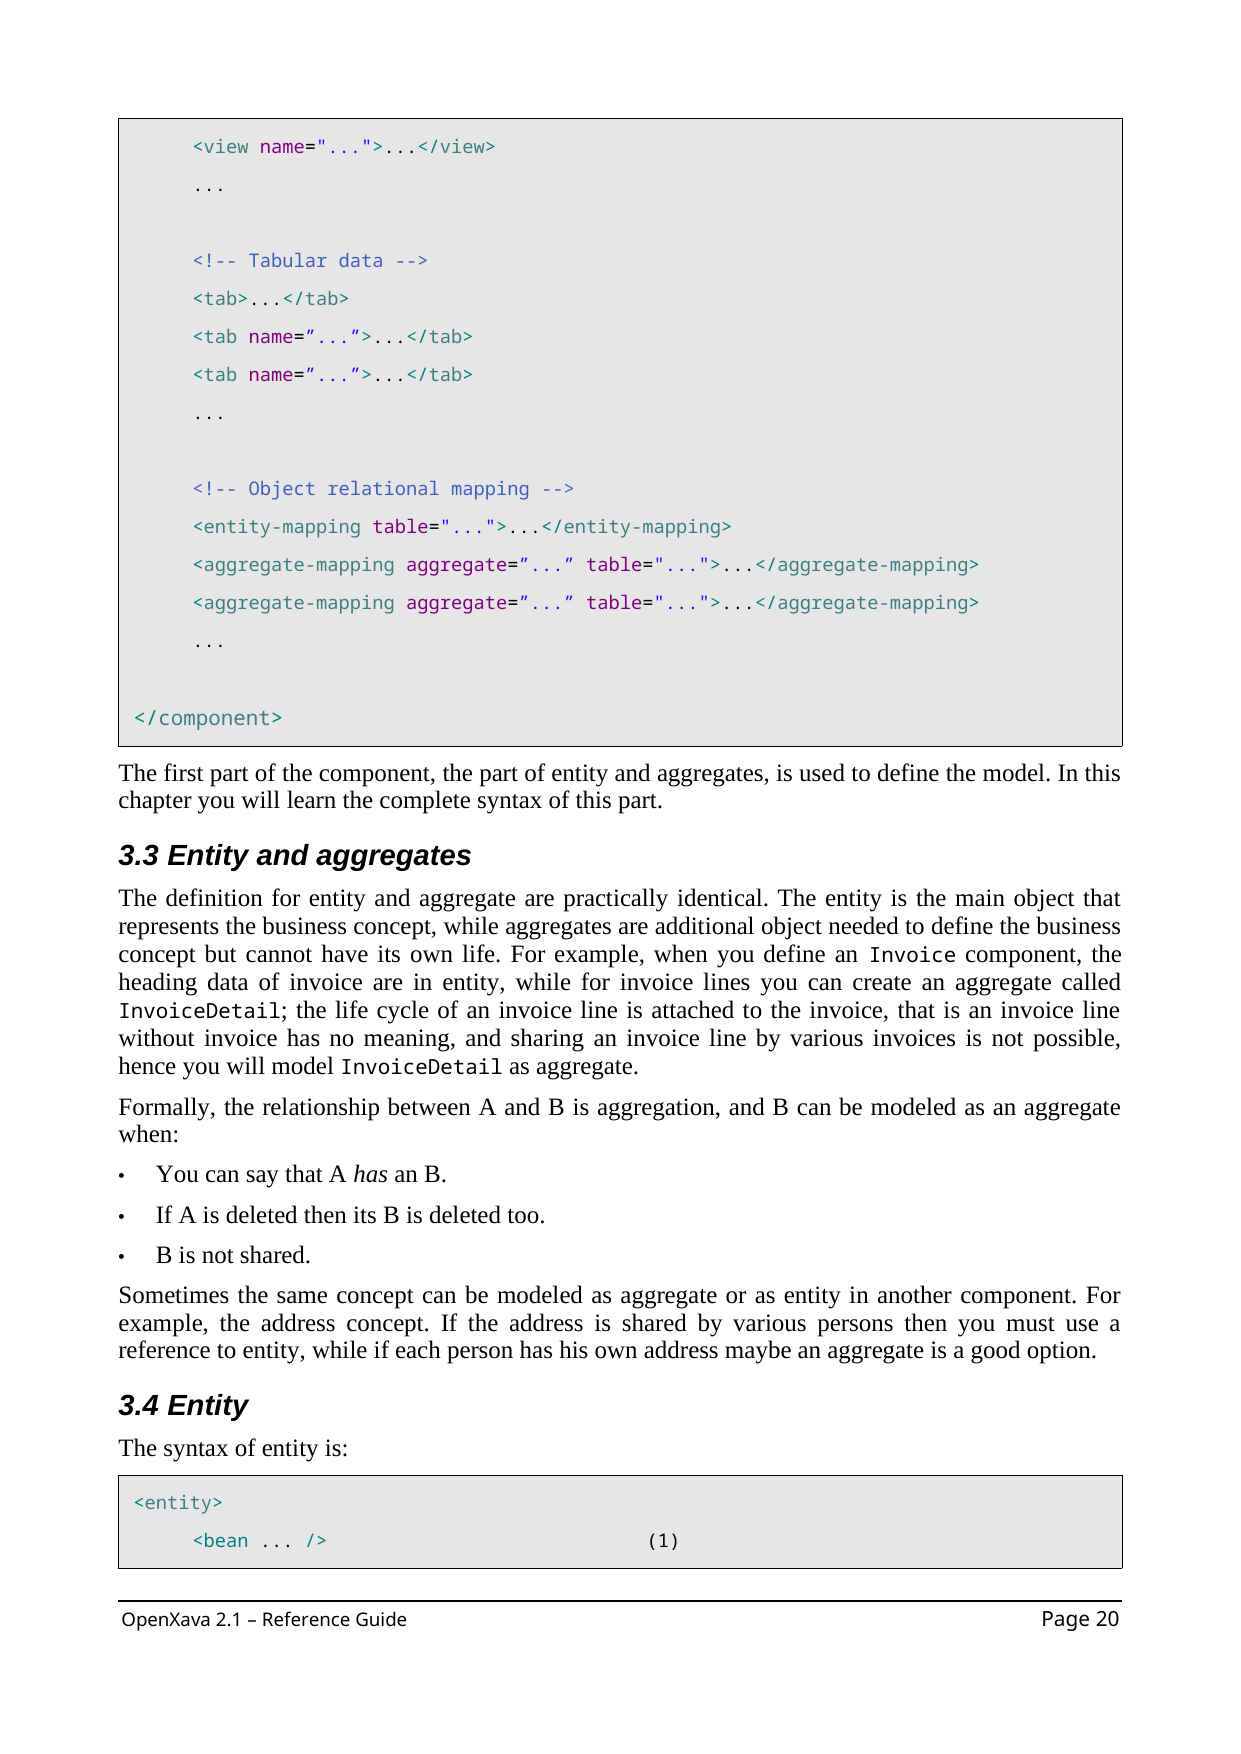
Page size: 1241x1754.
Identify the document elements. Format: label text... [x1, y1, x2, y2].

subtitle Entity [118, 1389, 1122, 1422]
text <tab name=”...”>...</tab> [119, 346, 1122, 384]
subtitle Entity and aggregates [118, 839, 1122, 872]
text ... [119, 612, 1122, 650]
text <view name="...">...</view> [119, 119, 1122, 156]
list B is not shared. [118, 1241, 1122, 1269]
text <bean ... /> (1) [119, 1513, 1122, 1568]
text <!-- Object relational mapping --> [119, 460, 1122, 498]
text <entity-mapping table="...">...</entity-mapping> [119, 498, 1122, 536]
text ... [119, 384, 1122, 422]
text </component> [119, 688, 1122, 746]
text <aggregate-mapping aggregate=”...” table="...">...</aggregate-mapping> [119, 536, 1122, 574]
list You can say that A has an B. [118, 1161, 1122, 1188]
text The syntax of entity is: [118, 1434, 1122, 1462]
text <tab name=”...”>...</tab> [119, 308, 1122, 346]
text <aggregate-mapping aggregate=”...” table="...">...</aggregate-mapping> [119, 574, 1122, 612]
text <!-- Tabular data --> [119, 232, 1122, 270]
text Sometimes the same concept can be modeled as aggregate or as entity in another component. For example, the address concept. If the address is shared by various persons then you must use a reference to entity, while if each person has his own address maybe an aggregate is a good option. [118, 1281, 1122, 1364]
text Formally, the relationship between A and B is aggregation, and B can be modeled as an aggregate when: [118, 1093, 1122, 1148]
list If A is deleted then its B is deleted too. [118, 1201, 1122, 1228]
text The first part of the component, the part of entity and aggregates, is used to define the model. In this chapter you will learn the complete syntax of this part. [118, 759, 1122, 814]
text The definition for entity and aggregate are practically identical. The entity is the main object that represents the business concept, while aggregates are additional object needed to define the business concept but cannot have its own life. For example, when you define an Invoice component, the heading data of invoice are in entity, while for invoice lines you can create an aggregate called InvoiceDetail; the life cycle of an invoice line is attached to the invoice, that is an invoice line without invoice has no meaning, and sharing an invoice line by various invoices is not possible, hence you will model InvoiceDetail as aggregate. [118, 884, 1122, 1080]
text <entity> [119, 1476, 1122, 1513]
text <tab>...</tab> [119, 270, 1122, 308]
text ... [119, 156, 1122, 194]
